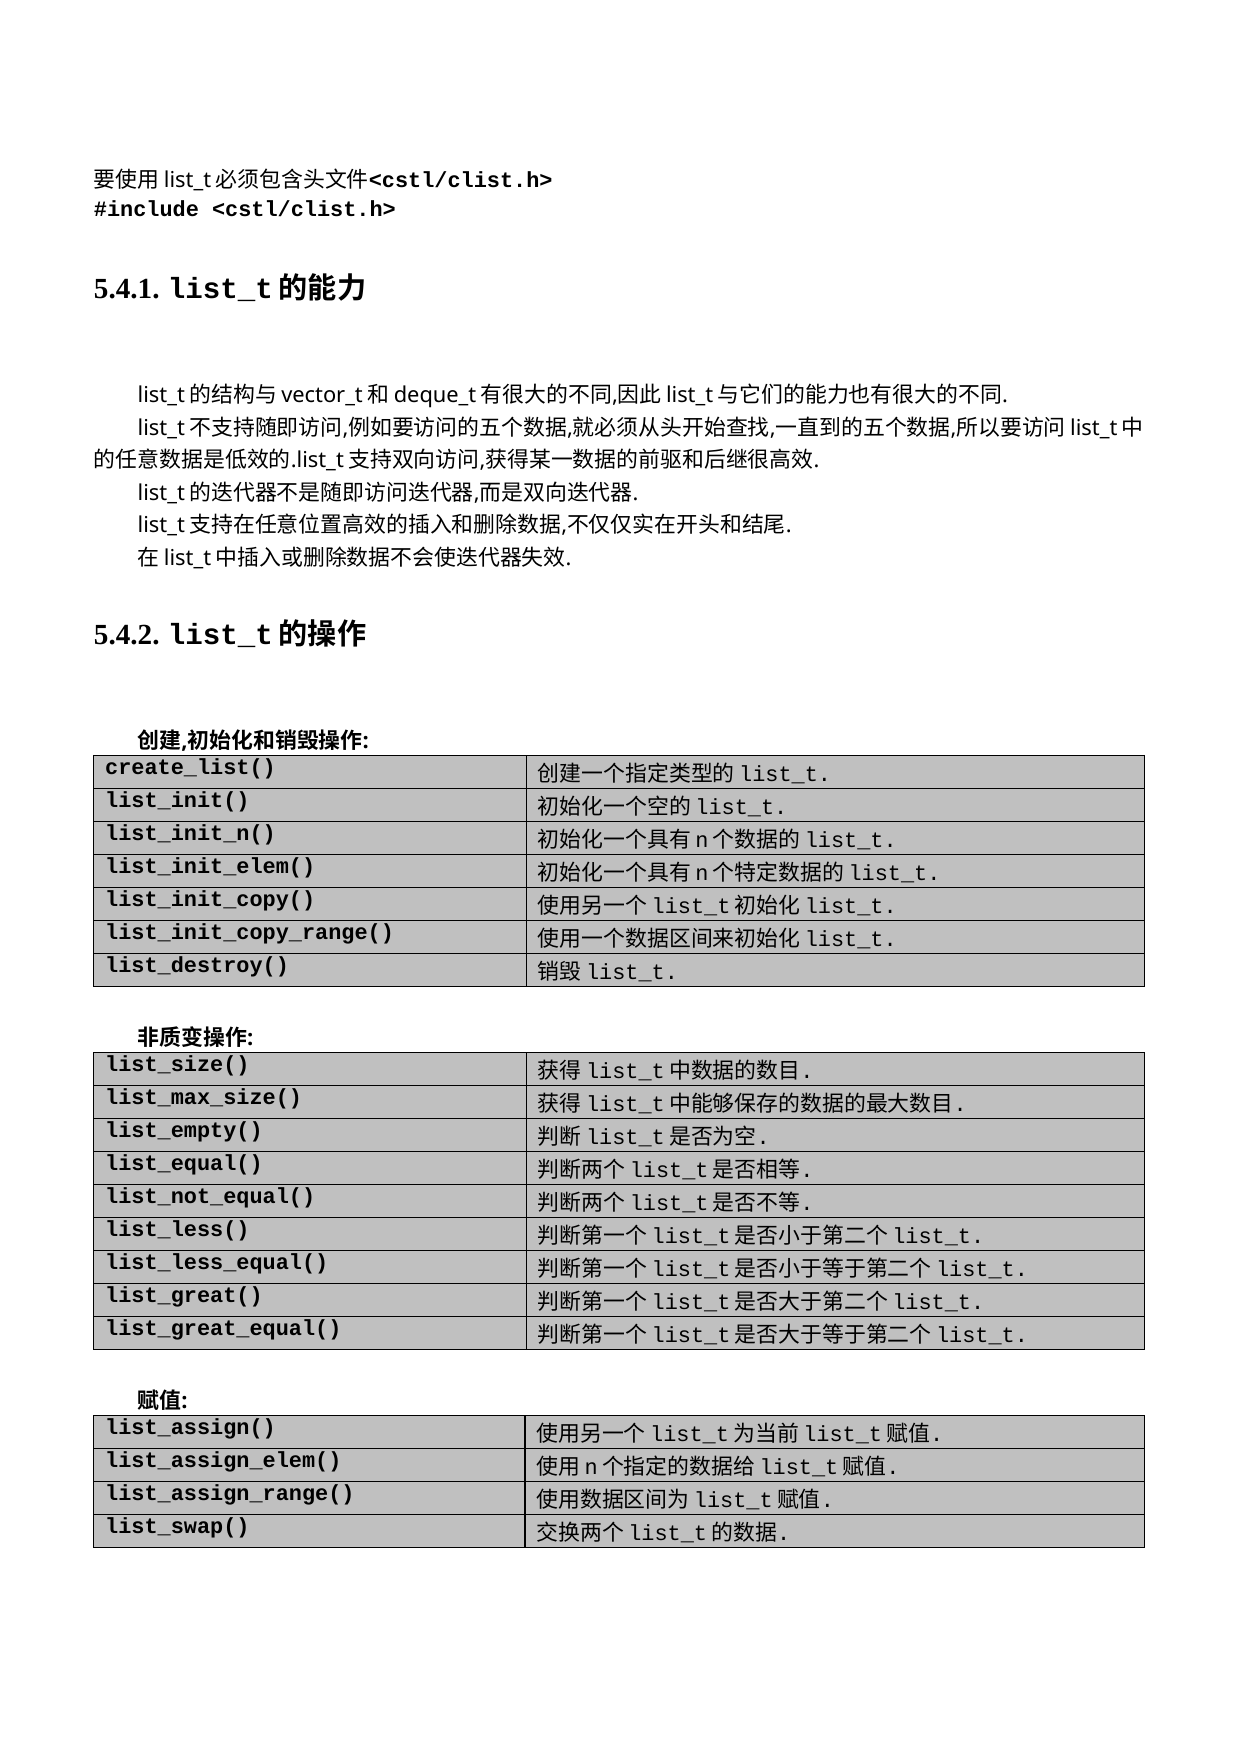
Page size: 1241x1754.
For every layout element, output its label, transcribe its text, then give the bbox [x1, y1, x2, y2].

table_cell list_swap() [94, 1515, 524, 1547]
table_cell 判断两个list_t是否相等. [527, 1152, 1144, 1184]
table_cell 判断第一个list_t是否小于等于第二个list_t. [527, 1251, 1144, 1283]
text list_t支持在任意位置高效的插入和删除数据,不仅仅实在开头和结尾. [94, 507, 1144, 539]
subtitle list_t的操作 [94, 599, 1144, 664]
table_cell list_not_equal() [94, 1185, 526, 1217]
table_cell 初始化一个空的list_t. [527, 789, 1144, 821]
table_header 使用另一个list_t为当前list_t赋值. [526, 1416, 1144, 1448]
table_cell 获得list_t中能够保存的数据的最大数目. [527, 1086, 1144, 1118]
table_cell 使用数据区间为list_t赋值. [526, 1482, 1144, 1514]
text list_t的迭代器不是随即访问迭代器,而是双向迭代器. [94, 474, 1144, 507]
table_cell 使用一个数据区间来初始化list_t. [527, 921, 1144, 953]
table_cell list_great_equal() [94, 1317, 526, 1349]
text 在list_t中插入或删除数据不会使迭代器失效. [94, 539, 1144, 572]
table_cell list_init_copy_range() [94, 921, 526, 953]
subtitle list_t的能力 [94, 254, 1144, 319]
table_cell list_assign_elem() [94, 1449, 524, 1481]
text list_t不支持随即访问,例如要访问的五个数据,就必须从头开始查找,一直到的五个数据,所以要访问list_t中的任意数据是低效的.list_t支持双向访问,获得某一数据的前驱和后继很高效. [94, 409, 1144, 474]
table_cell list_empty() [94, 1119, 526, 1151]
table_cell list_equal() [94, 1152, 526, 1184]
text #include <cstl/clist.h> [94, 194, 1144, 227]
table_cell list_init() [94, 789, 526, 821]
table_cell 判断第一个list_t是否大于第二个list_t. [527, 1284, 1144, 1316]
text 非质变操作: [94, 1019, 1144, 1052]
table_cell list_less() [94, 1218, 526, 1250]
table_cell 初始化一个具有n个特定数据的list_t. [527, 855, 1144, 887]
table_cell list_destroy() [94, 954, 526, 986]
text 创建,初始化和销毁操作: [94, 722, 1144, 755]
table_cell 初始化一个具有n个数据的list_t. [527, 822, 1144, 854]
table_cell list_max_size() [94, 1086, 526, 1118]
table_header create_list() [94, 756, 526, 788]
table_cell list_great() [94, 1284, 526, 1316]
table_header list_assign() [94, 1416, 524, 1448]
table_cell 使用另一个list_t初始化list_t. [527, 888, 1144, 920]
text 要使用list_t必须包含头文件<cstl/clist.h> [94, 162, 1144, 194]
table_cell 判断两个list_t是否不等. [527, 1185, 1144, 1217]
table_cell list_init_copy() [94, 888, 526, 920]
text 赋值: [94, 1383, 1144, 1415]
table_cell 判断list_t是否为空. [527, 1119, 1144, 1151]
table_cell list_less_equal() [94, 1251, 526, 1283]
text list_t的结构与vector_t和deque_t有很大的不同,因此list_t与它们的能力也有很大的不同. [94, 377, 1144, 409]
table_cell 交换两个list_t的数据. [526, 1515, 1144, 1547]
table_cell list_init_n() [94, 822, 526, 854]
table_cell list_assign_range() [94, 1482, 524, 1514]
table_header list_size() [94, 1053, 526, 1085]
table_cell 使用n个指定的数据给list_t赋值. [526, 1449, 1144, 1481]
table_cell 销毁list_t. [527, 954, 1144, 986]
table_header 创建一个指定类型的list_t. [527, 756, 1144, 788]
table_header 获得list_t中数据的数目. [527, 1053, 1144, 1085]
table_cell 判断第一个list_t是否大于等于第二个list_t. [527, 1317, 1144, 1349]
table_cell 判断第一个list_t是否小于第二个list_t. [527, 1218, 1144, 1250]
table_cell list_init_elem() [94, 855, 526, 887]
